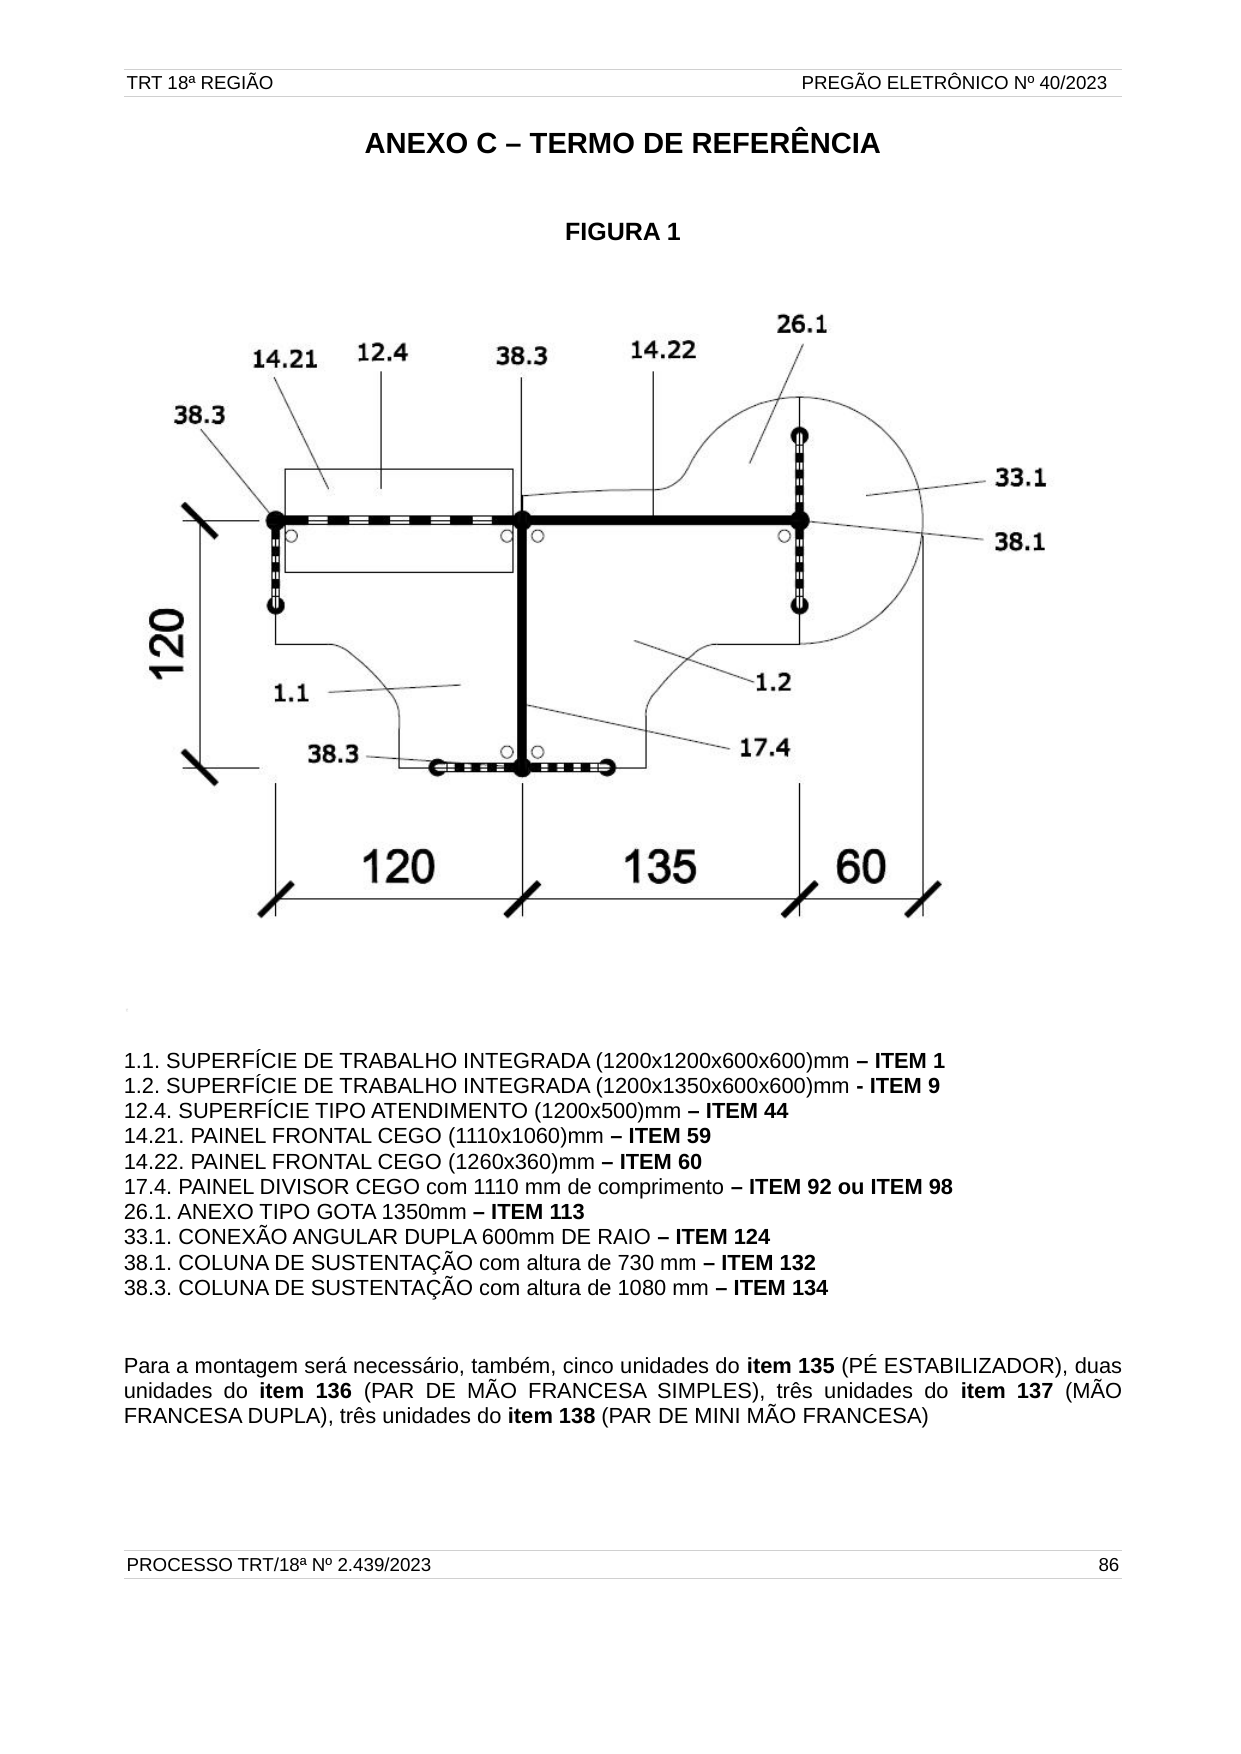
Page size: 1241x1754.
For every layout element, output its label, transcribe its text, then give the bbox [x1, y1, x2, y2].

text 38.3. COLUNA DE SUSTENTAÇÃO com altura de 1080 mm – ITEM 134 [123, 1275, 1122, 1300]
text 1.2. SUPERFÍCIE DE TRABALHO INTEGRADA (1200x1350x600x600)mm - ITEM 9 [123, 1073, 1122, 1098]
text 17.4. PAINEL DIVISOR CEGO com 1110 mm de comprimento – ITEM 92 ou ITEM 98 [123, 1174, 1122, 1199]
text ANEXO C – TERMO DE REFERÊNCIA [123, 126, 1122, 159]
text 1.1. SUPERFÍCIE DE TRABALHO INTEGRADA (1200x1200x600x600)mm – ITEM 1 [123, 1048, 1122, 1073]
picture [124, 285, 1058, 962]
text 12.4. SUPERFÍCIE TIPO ATENDIMENTO (1200x500)mm – ITEM 44 [123, 1098, 1122, 1123]
text 14.22. PAINEL FRONTAL CEGO (1260x360)mm – ITEM 60 [123, 1149, 1122, 1174]
text 38.1. COLUNA DE SUSTENTAÇÃO com altura de 730 mm – ITEM 132 [123, 1249, 1122, 1275]
text Para a montagem será necessário, também, cinco unidades do item 135 (PÉ ESTABILIZADOR), duas unidades do item 136 (PAR DE MÃO FRANCESA SIMPLES), três unidades do item 137 (MÃO FRANCESA DUPLA), três unidades do item 138 (PAR DE MINI MÃO FRANCESA) [123, 1353, 1122, 1428]
text 14.21. PAINEL FRONTAL CEGO (1110x1060)mm – ITEM 59 [123, 1123, 1122, 1149]
text 26.1. ANEXO TIPO GOTA 1350mm – ITEM 113 [123, 1199, 1122, 1224]
text FIGURA 1 [123, 217, 1122, 246]
text 33.1. CONEXÃO ANGULAR DUPLA 600mm DE RAIO – ITEM 124 [123, 1224, 1122, 1249]
